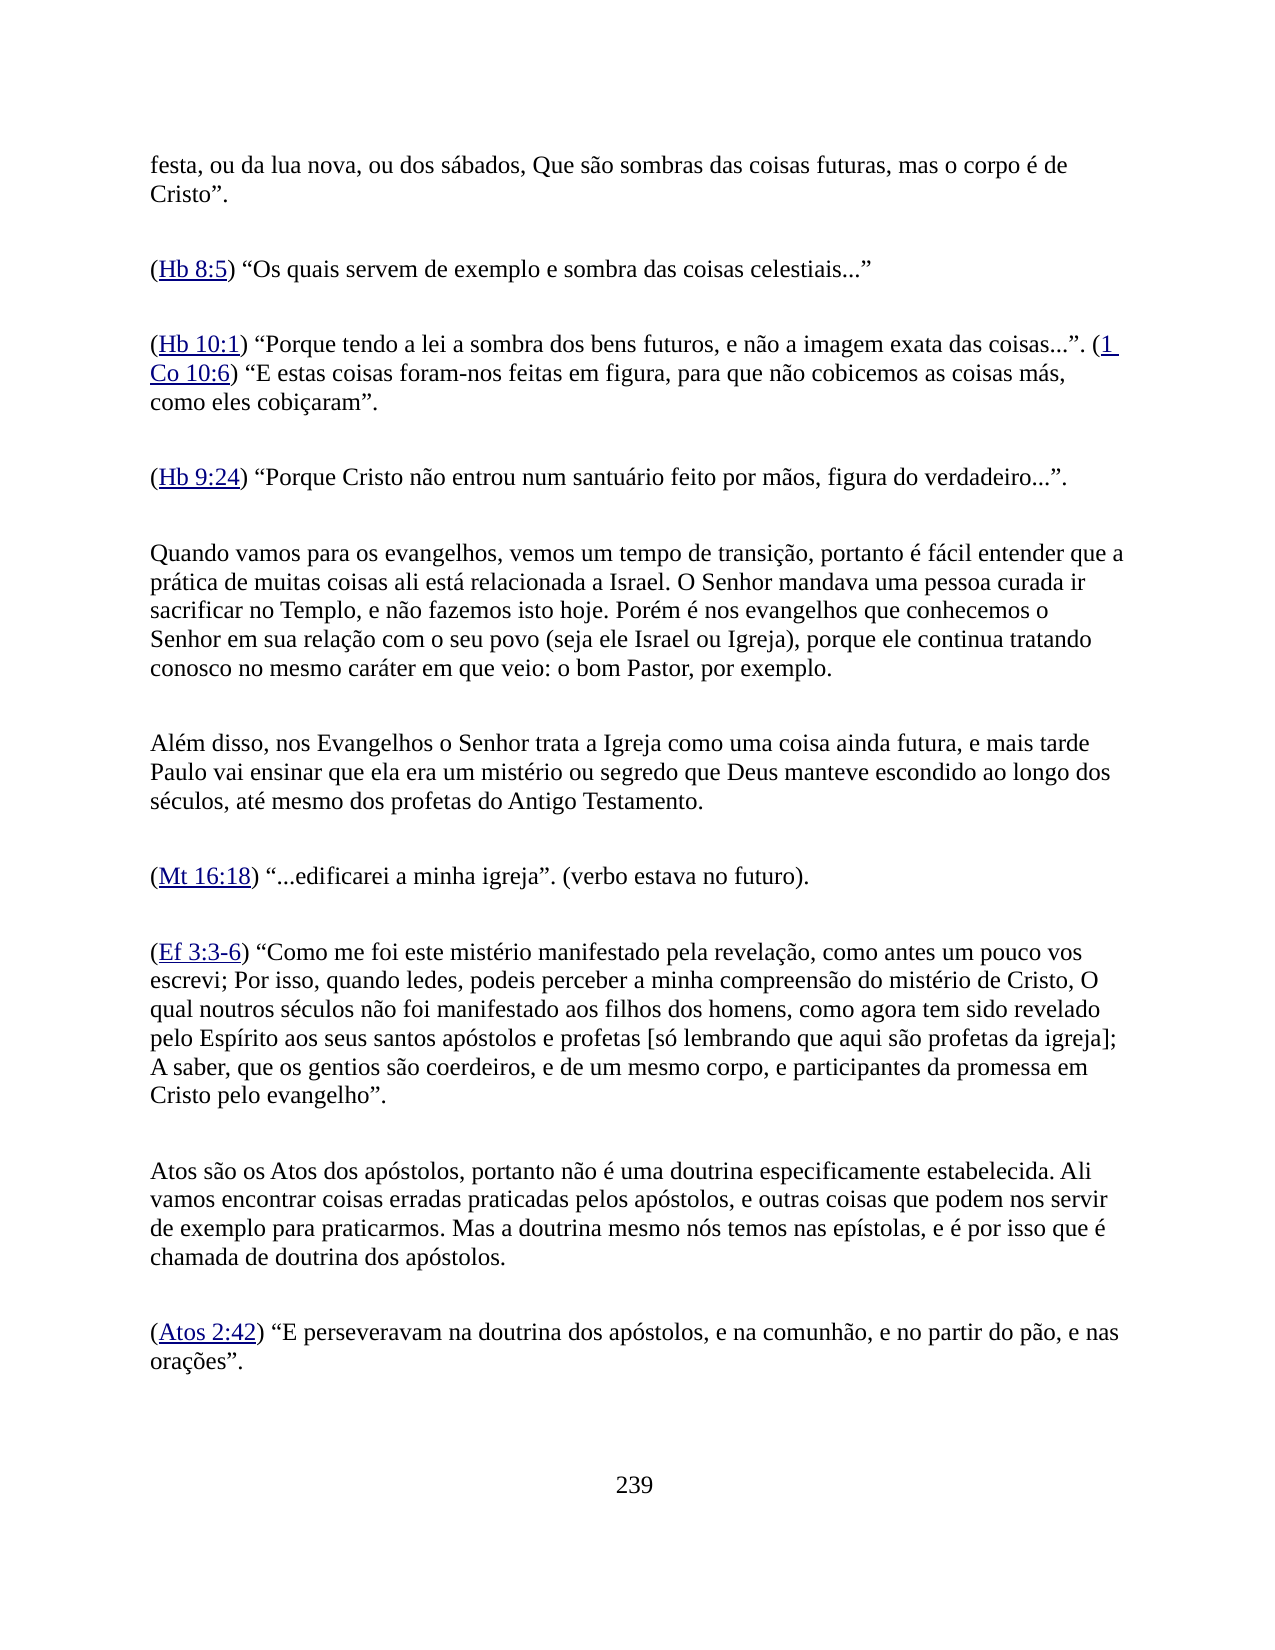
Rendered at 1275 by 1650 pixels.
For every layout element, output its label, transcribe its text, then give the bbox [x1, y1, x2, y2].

text Quando vamos para os evangelhos, vemos um tempo de transição, portanto é fácil entender que a prática de muitas coisas ali está relacionada a Israel. O Senhor mandava uma pessoa curada ir sacrificar no Templo, e não fazemos isto hoje. Porém é nos evangelhos que conhecemos o Senhor em sua relação com o seu povo (seja ele Israel ou Igreja), porque ele continua tratando conosco no mesmo caráter em que veio: o bom Pastor, por exemplo. [150, 509, 1125, 682]
text (Hb 10:1) “Porque tendo a lei a sombra dos bens futuros, e não a imagem exata das coisas...”. (1 Co 10:6) “E estas coisas foram-nos feitas em figura, para que não cobicemos as coisas más, como eles cobiçaram”. [150, 301, 1125, 416]
text (Hb 9:24) “Porque Cristo não entrou num santuário feito por mãos, figura do verdadeiro...”. [150, 434, 1125, 491]
text festa, ou da lua nova, ou dos sábados, Que são sombras das coisas futuras, mas o corpo é de Cristo”. [150, 150, 1125, 207]
text (Atos 2:42) “E perseveravam na doutrina dos apóstolos, e na comunhão, e no partir do pão, e nas orações”. [150, 1289, 1125, 1375]
text (Mt 16:18) “...edificarei a minha igreja”. (verbo estava no futuro). [150, 832, 1125, 890]
text (Ef 3:3-6) “Como me foi este mistério manifestado pela revelação, como antes um pouco vos escrevi; Por isso, quando ledes, podeis perceber a minha compreensão do mistério de Cristo, O qual noutros séculos não foi manifestado aos filhos dos homens, como agora tem sido revelado pelo Espírito aos seus santos apóstolos e profetas [só lembrando que aqui são profetas da igreja]; A saber, que os gentios são coerdeiros, e de um mesmo corpo, e participantes da promessa em Cristo pelo evangelho”. [150, 908, 1125, 1109]
text [150, 1393, 1125, 1422]
text Atos são os Atos dos apóstolos, portanto não é uma doutrina especificamente estabelecida. Ali vamos encontrar coisas erradas praticadas pelos apóstolos, e outras coisas que podem nos servir de exemplo para praticarmos. Mas a doutrina mesmo nós temos nas epístolas, e é por isso que é chamada de doutrina dos apóstolos. [150, 1127, 1125, 1271]
text (Hb 8:5) “Os quais servem de exemplo e sombra das coisas celestiais...” [150, 225, 1125, 283]
text Além disso, nos Evangelhos o Senhor trata a Igreja como uma coisa ainda futura, e mais tarde Paulo vai ensinar que ela era um mistério ou segredo que Deus manteve escondido ao longo dos séculos, até mesmo dos profetas do Antigo Testamento. [150, 699, 1125, 814]
